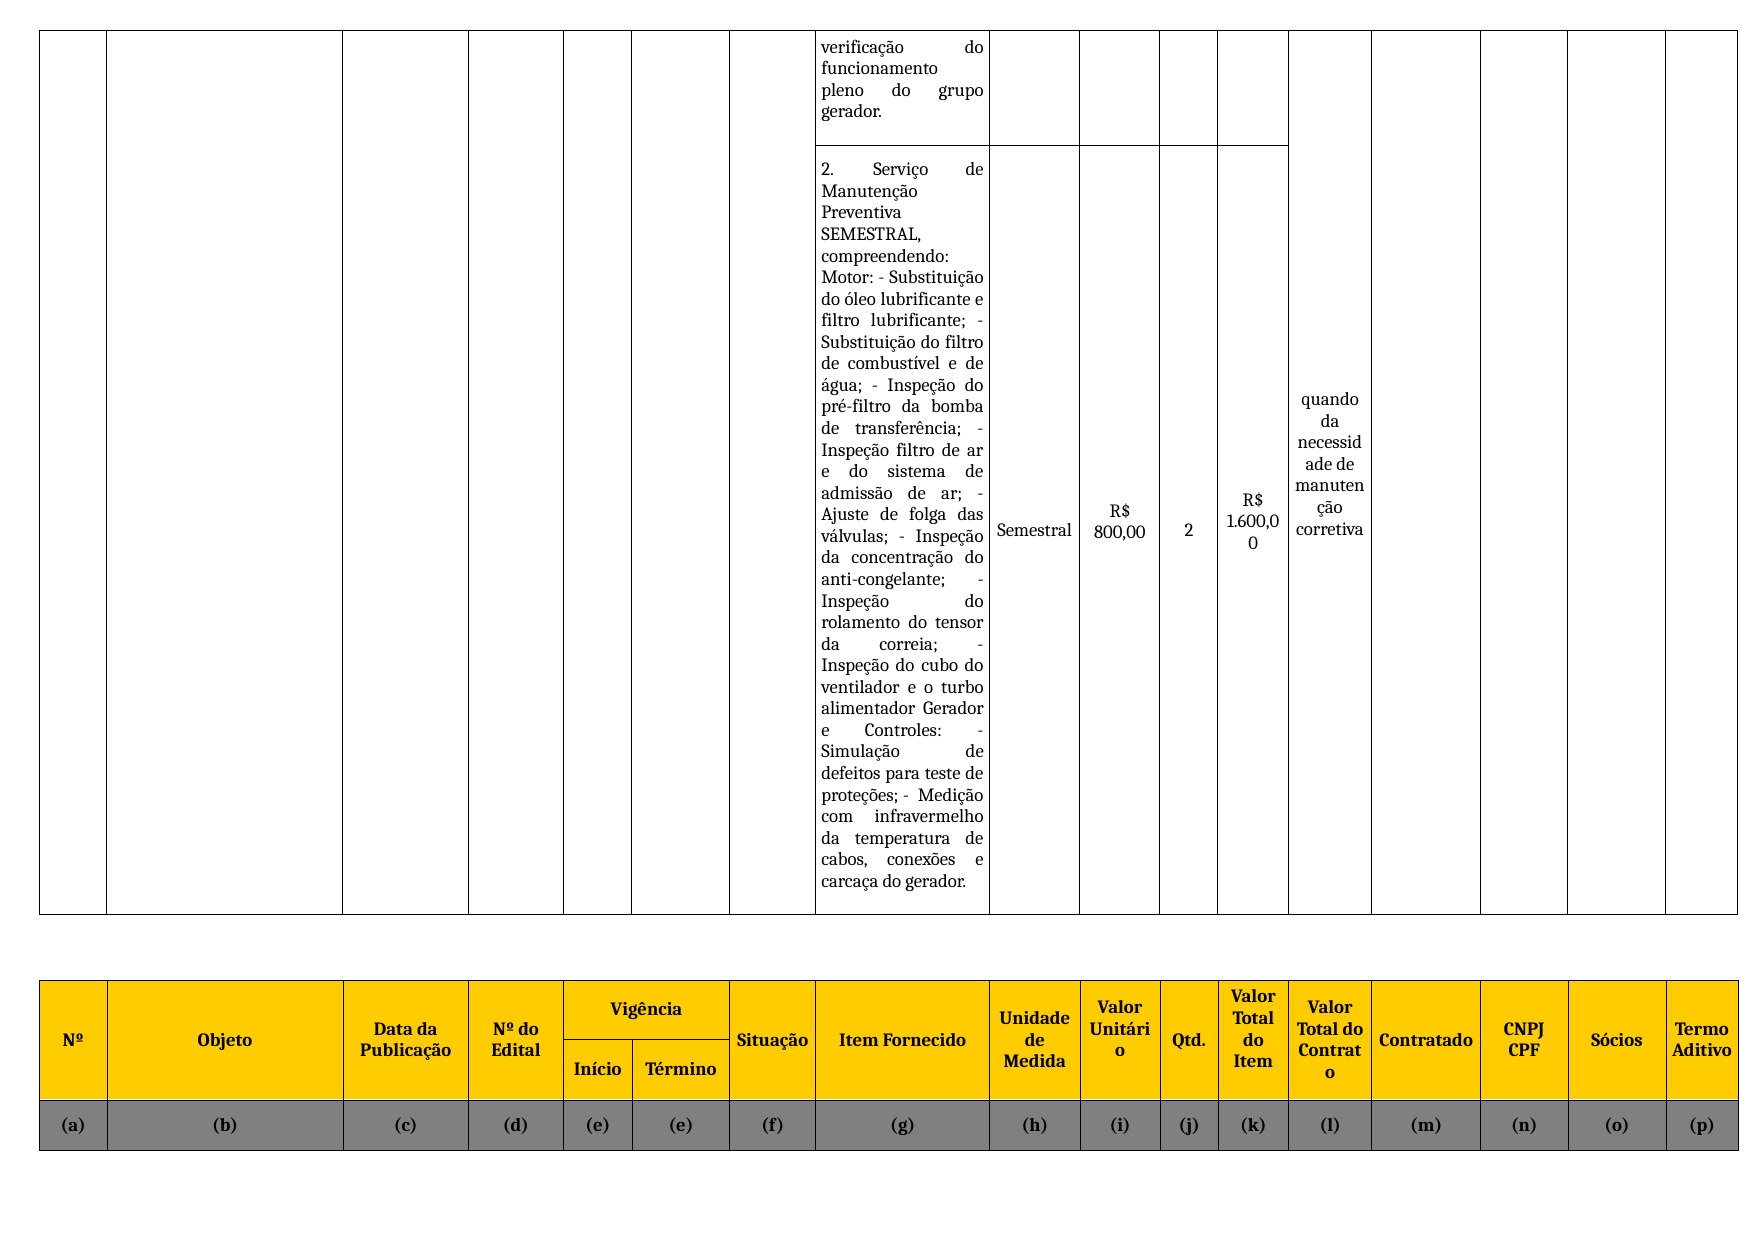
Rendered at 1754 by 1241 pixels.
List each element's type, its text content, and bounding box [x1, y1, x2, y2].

table_header Situação [730, 981, 815, 1099]
table_cell [632, 31, 729, 914]
table_cell 2 [1160, 146, 1217, 914]
table_cell 2. Serviço de Manutenção Preventiva SEMESTRAL, compreendendo: Motor: - Substituição do óleo lubrificante e filtro lubrificante; -Substituição do filtro de combustível e de água; - Inspeção do pré-filtro da bomba de transferência; - Inspeção filtro de ar e do sistema de admissão de ar; - Ajuste de folga das válvulas; - Inspeção da concentração do anti-congelante; - Inspeção do rolamento do tensor da correia; - Inspeção do cubo do ventilador e o turbo alimentador Gerador e Controles: - Simulação de defeitos para teste de proteções; - Medição com infravermelho da temperatura de cabos, conexões e carcaça do gerador. [816, 146, 989, 914]
table_cell Término [633, 1040, 729, 1099]
table_cell [1218, 31, 1288, 145]
table_cell verificação do funcionamento pleno do grupo gerador. [816, 31, 989, 145]
table_cell Semestral [990, 146, 1079, 914]
table_cell (n) [1481, 1101, 1568, 1150]
table_cell [469, 31, 563, 914]
table_header Data da Publicação [344, 981, 468, 1099]
table_header Nº do Edital [469, 981, 563, 1099]
table_header CNPJ CPF [1481, 981, 1568, 1099]
table_cell (c) [344, 1101, 468, 1150]
table_cell [107, 31, 342, 914]
table_cell (o) [1569, 1101, 1666, 1150]
table_cell (e) [633, 1101, 729, 1150]
table_cell [1372, 31, 1480, 914]
table_header Vigência [564, 981, 729, 1039]
table_cell (j) [1161, 1101, 1218, 1150]
table_cell (f) [730, 1101, 815, 1150]
table_cell [730, 31, 815, 914]
table_cell [564, 31, 631, 914]
table_cell [343, 31, 468, 914]
table_header Valor Total do Item [1219, 981, 1288, 1099]
table_header Valor Total do Contrato [1289, 981, 1371, 1099]
table_cell (b) [108, 1101, 343, 1150]
table_cell (h) [990, 1101, 1080, 1150]
table_cell (a) [40, 1101, 107, 1150]
table_cell (g) [816, 1101, 989, 1150]
table_cell R$ 800,00 [1080, 146, 1159, 914]
table_cell Início [564, 1040, 632, 1099]
table_header Qtd. [1161, 981, 1218, 1099]
table_header Nº [40, 981, 107, 1099]
table_cell R$ 1.600,00 [1218, 146, 1288, 914]
table_cell [1160, 31, 1217, 145]
table_cell [1666, 31, 1737, 914]
table_cell [1481, 31, 1567, 914]
table_cell [990, 31, 1079, 145]
table_cell [40, 31, 106, 914]
table_cell (l) [1289, 1101, 1371, 1150]
table_cell (k) [1219, 1101, 1288, 1150]
table_cell (i) [1081, 1101, 1160, 1150]
table_cell quando da necessidade de manutenção corretiva [1289, 31, 1371, 914]
table_cell [1080, 31, 1159, 145]
table_header Objeto [108, 981, 343, 1099]
table_header Contratado [1372, 981, 1480, 1099]
table_header Termo Aditivo [1667, 981, 1738, 1099]
table_cell (p) [1667, 1101, 1738, 1150]
table_cell (e) [564, 1101, 632, 1150]
table_header Unidade de Medida [990, 981, 1080, 1099]
table_header Item Fornecido [816, 981, 989, 1099]
table_header Valor Unitário [1081, 981, 1160, 1099]
table_cell (d) [469, 1101, 563, 1150]
table_cell [1568, 31, 1665, 914]
table_cell (m) [1372, 1101, 1480, 1150]
table_header Sócios [1569, 981, 1666, 1099]
